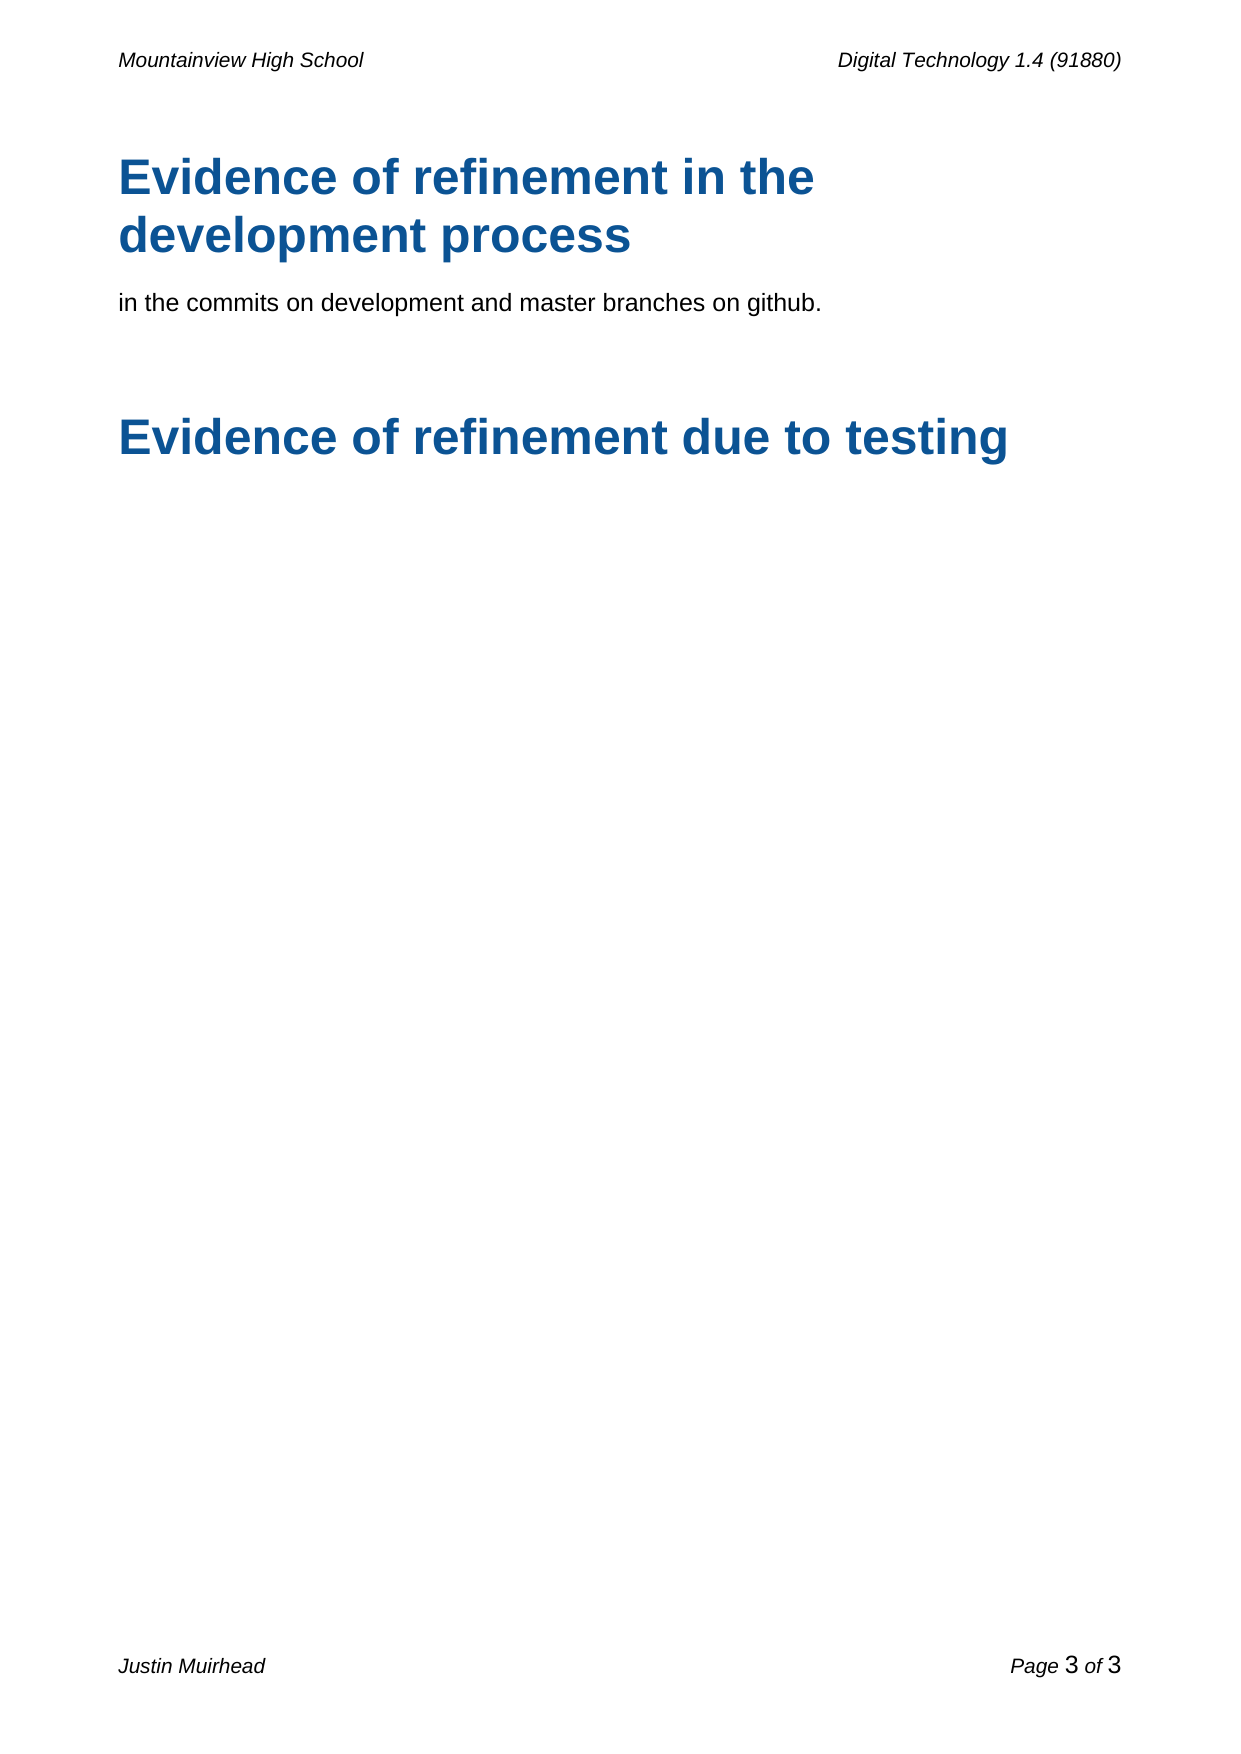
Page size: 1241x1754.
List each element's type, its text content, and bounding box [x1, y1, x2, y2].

subtitle Evidence of refinement due to testing [118, 408, 1122, 465]
text in the commits on development and master branches on github. [118, 288, 1122, 316]
subtitle Evidence of refinement in the development process [118, 148, 1122, 263]
